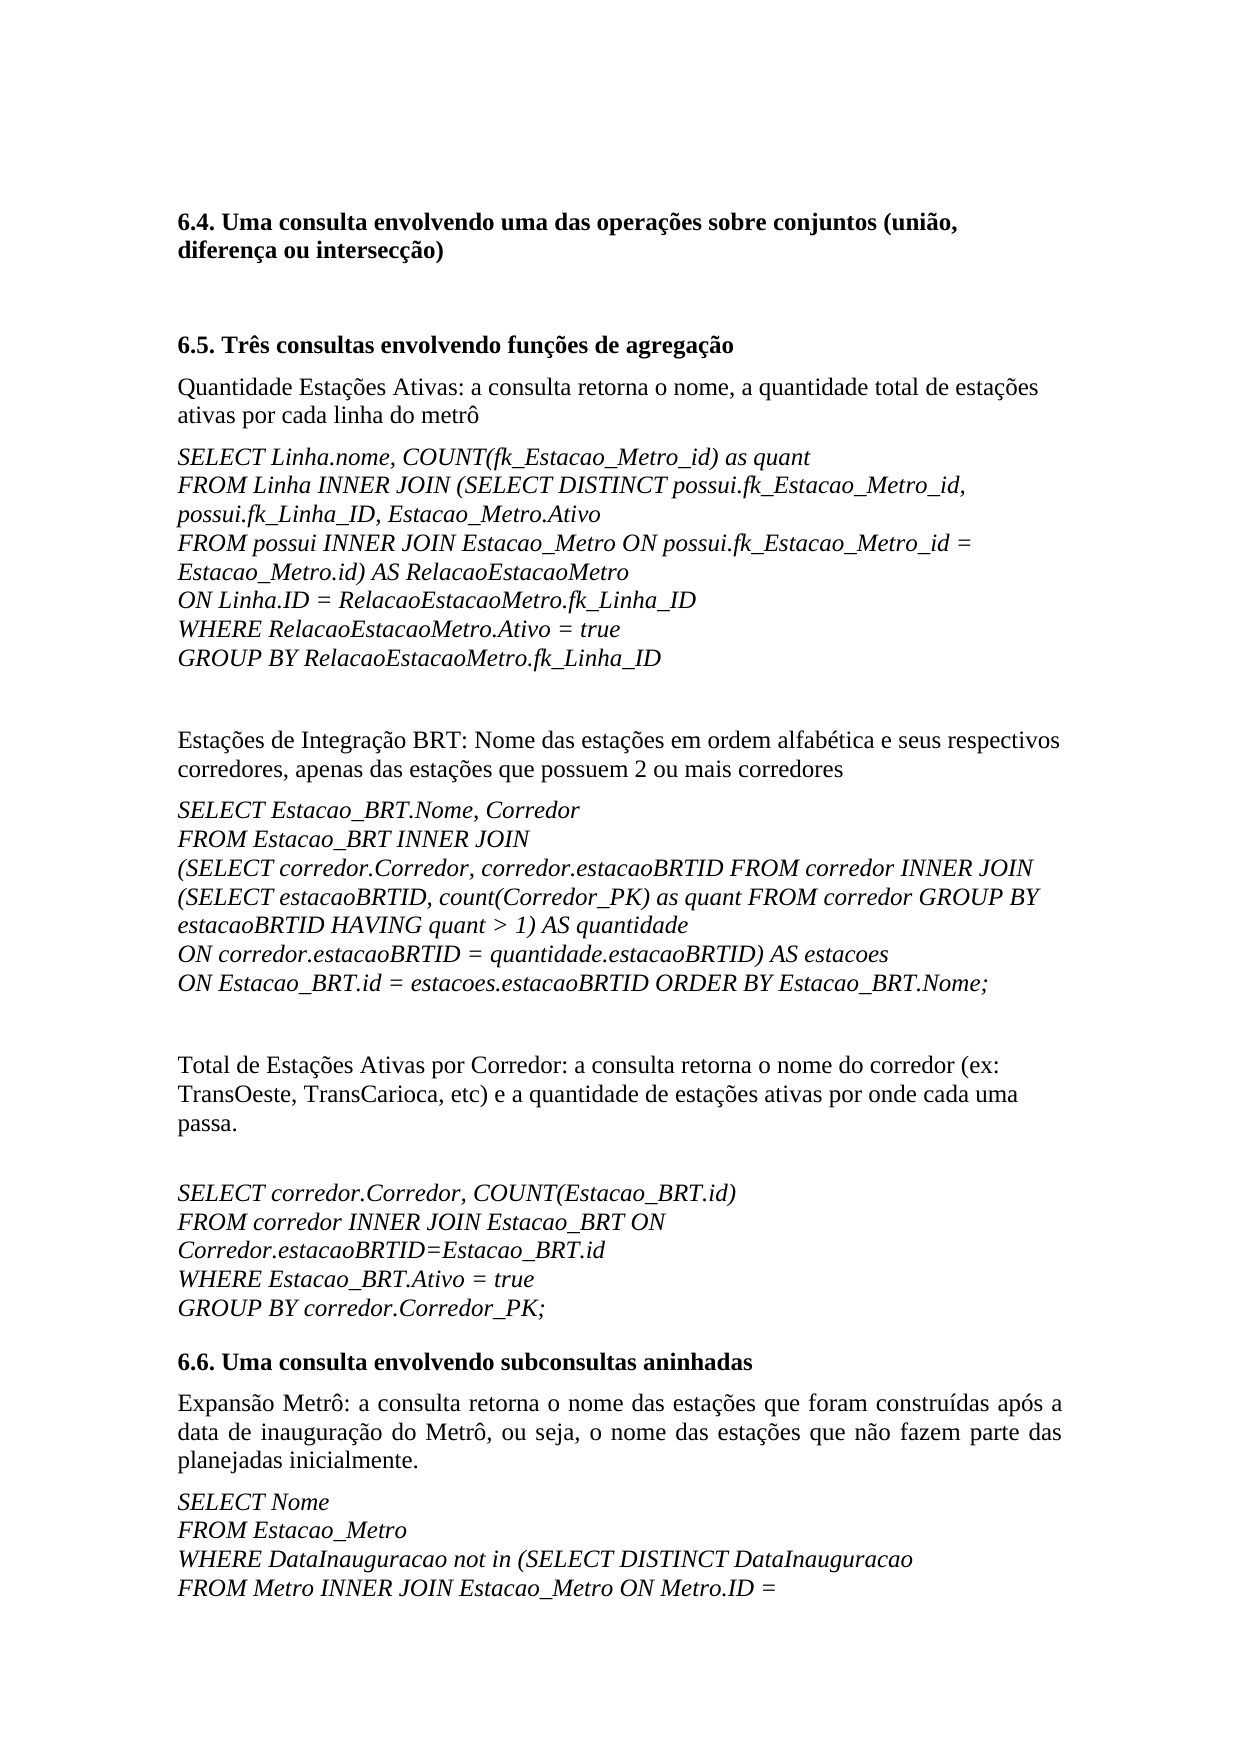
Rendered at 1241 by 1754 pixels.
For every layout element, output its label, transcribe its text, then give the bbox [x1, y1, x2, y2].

text SELECT Nome FROM Estacao_Metro WHERE DataInauguracao not in (SELECT DISTINCT DataInauguracao FROM Metro INNER JOIN Estacao_Metro ON Metro.ID = [177, 1487, 1063, 1602]
text SELECT Estacao_BRT.Nome, Corredor FROM Estacao_BRT INNER JOIN (SELECT corredor.Corredor, corredor.estacaoBRTID FROM corredor INNER JOIN (SELECT estacaoBRTID, count(Corredor_PK) as quant FROM corredor GROUP BY estacaoBRTID HAVING quant > 1) AS quantidade ON corredor.estacaoBRTID = quantidade.estacaoBRTID) AS estacoes ON Estacao_BRT.id = estacoes.estacaoBRTID ORDER BY Estacao_BRT.Nome; [177, 796, 1063, 997]
text Quantidade Estações Ativas: a consulta retorna o nome, a quantidade total de estações ativas por cada linha do metrô [177, 372, 1063, 429]
subtitle 6.4. Uma consulta envolvendo uma das operações sobre conjuntos (união, diferença ou intersecção) [177, 207, 1063, 264]
text Estações de Integração BRT: Nome das estações em ordem alfabética e seus respectivos corredores, apenas das estações que possuem 2 ou mais corredores [177, 726, 1063, 783]
text SELECT corredor.Corredor, COUNT(Estacao_BRT.id) FROM corredor INNER JOIN Estacao_BRT ON Corredor.estacaoBRTID=Estacao_BRT.id WHERE Estacao_BRT.Ativo = true GROUP BY corredor.Corredor_PK; [177, 1149, 1063, 1322]
text SELECT Linha.nome, COUNT(fk_Estacao_Metro_id) as quant FROM Linha INNER JOIN (SELECT DISTINCT possui.fk_Estacao_Metro_id, possui.fk_Linha_ID, Estacao_Metro.Ativo FROM possui INNER JOIN Estacao_Metro ON possui.fk_Estacao_Metro_id = Estacao_Metro.id) AS RelacaoEstacaoMetro ON Linha.ID = RelacaoEstacaoMetro.fk_Linha_ID WHERE RelacaoEstacaoMetro.Ativo = true GROUP BY RelacaoEstacaoMetro.fk_Linha_ID [177, 442, 1063, 672]
text Total de Estações Ativas por Corredor: a consulta retorna o nome do corredor (ex: TransOeste, TransCarioca, etc) e a quantidade de estações ativas por onde cada uma passa. [177, 1051, 1063, 1137]
subtitle 6.5. Três consultas envolvendo funções de agregação [177, 331, 1063, 359]
subtitle 6.6. Uma consulta envolvendo subconsultas aninhadas [177, 1347, 1063, 1376]
text Expansão Metrô: a consulta retorna o nome das estações que foram construídas após a data de inauguração do Metrô, ou seja, o nome das estações que não fazem parte das planejadas inicialmente. [177, 1388, 1063, 1474]
